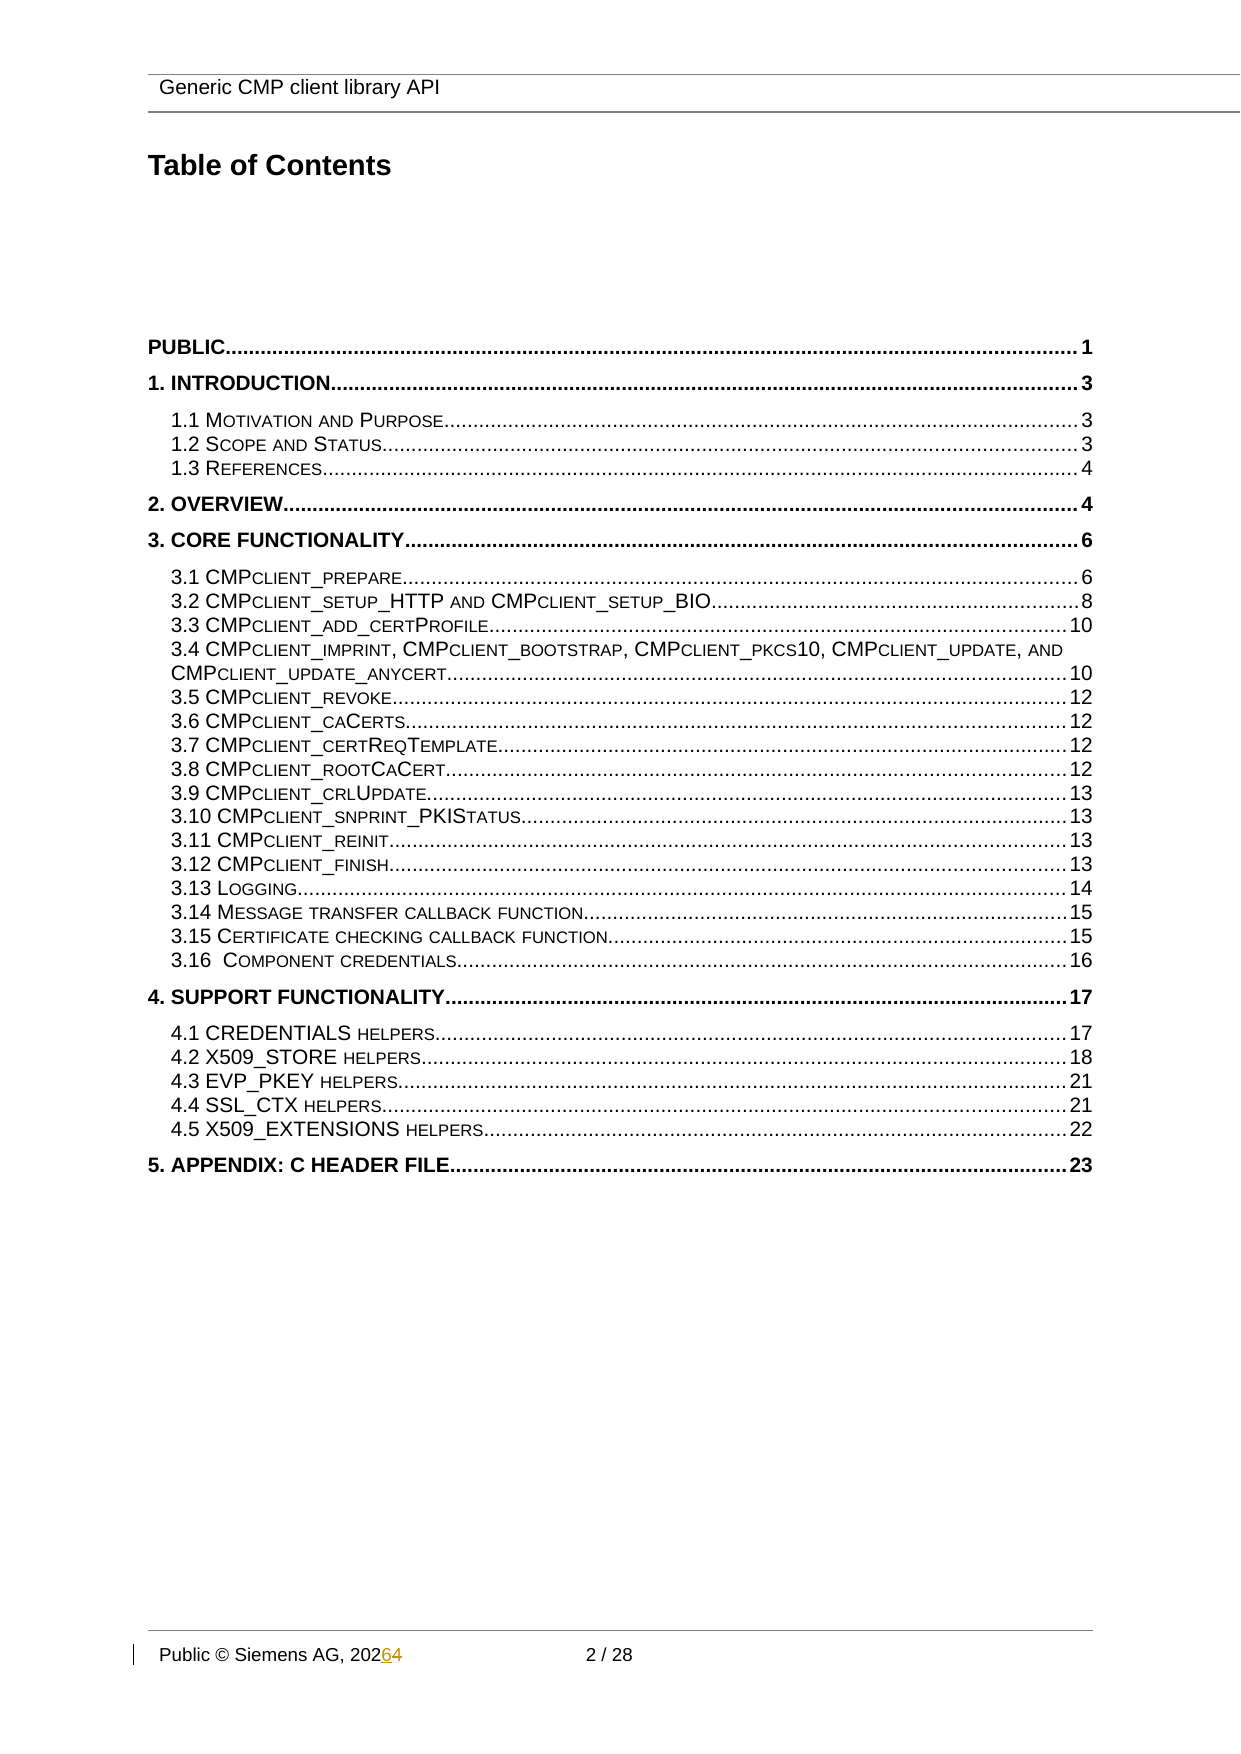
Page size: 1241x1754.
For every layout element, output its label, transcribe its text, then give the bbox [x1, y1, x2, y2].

text 3.7 CMPclient_certReqTemplate 12 [171, 732, 1092, 756]
text 3.16 Component credentials 16 [171, 948, 1092, 972]
text 3.2 CMPclient_setup_HTTP and CMPclient_setup_BIO 8 [171, 589, 1092, 613]
text 3.9 CMPclient_crlUpdate 13 [171, 780, 1092, 804]
text 3.6 CMPclient_caCerts 12 [171, 708, 1092, 732]
text 3.15 Certificate checking callback function 15 [171, 924, 1092, 948]
text 3.3 CMPclient_add_certProfile 10 [171, 613, 1092, 637]
text 4.5 X509_EXTENSIONS helpers 22 [171, 1117, 1092, 1141]
text 1.2 Scope and Status 3 [171, 431, 1092, 455]
text Table of Contents [148, 148, 1092, 181]
text 5. Appendix: C header file 23 [148, 1153, 1092, 1177]
text 3.13 Logging 14 [171, 876, 1092, 900]
text 2. Overview 4 [148, 492, 1092, 516]
text 3.11 CMPclient_reinit 13 [171, 828, 1092, 852]
text 1.3 References 4 [171, 455, 1092, 479]
text 4.4 SSL_CTX helpers 21 [171, 1093, 1092, 1117]
text 1.1 Motivation and Purpose 3 [171, 407, 1092, 431]
text 3.8 CMPclient_rootCaCert 12 [171, 756, 1092, 780]
text 3.1 CMPclient_prepare 6 [171, 565, 1092, 589]
text 3.5 CMPclient_revoke 12 [171, 684, 1092, 708]
text 4. Support functionality 17 [148, 984, 1092, 1008]
text 1. Introduction 3 [148, 371, 1092, 395]
text 4.3 EVP_PKEY helpers 21 [171, 1069, 1092, 1093]
text Public 1 [148, 334, 1092, 358]
text 3.10 CMPclient_snprint_PKIStatus 13 [171, 804, 1092, 828]
text 3.4 CMPclient_imprint, CMPclient_bootstrap, CMPclient_pkcs10, CMPclient_update, and CMPclient_update_anycert 10 [171, 637, 1092, 684]
text 3.12 CMPclient_finish 13 [171, 852, 1092, 876]
text 4.1 CREDENTIALS helpers 17 [171, 1021, 1092, 1045]
text 3. Core functionality 6 [148, 528, 1092, 552]
text 4.2 X509_STORE helpers 18 [171, 1045, 1092, 1069]
text 3.14 Message transfer callback function 15 [171, 900, 1092, 924]
